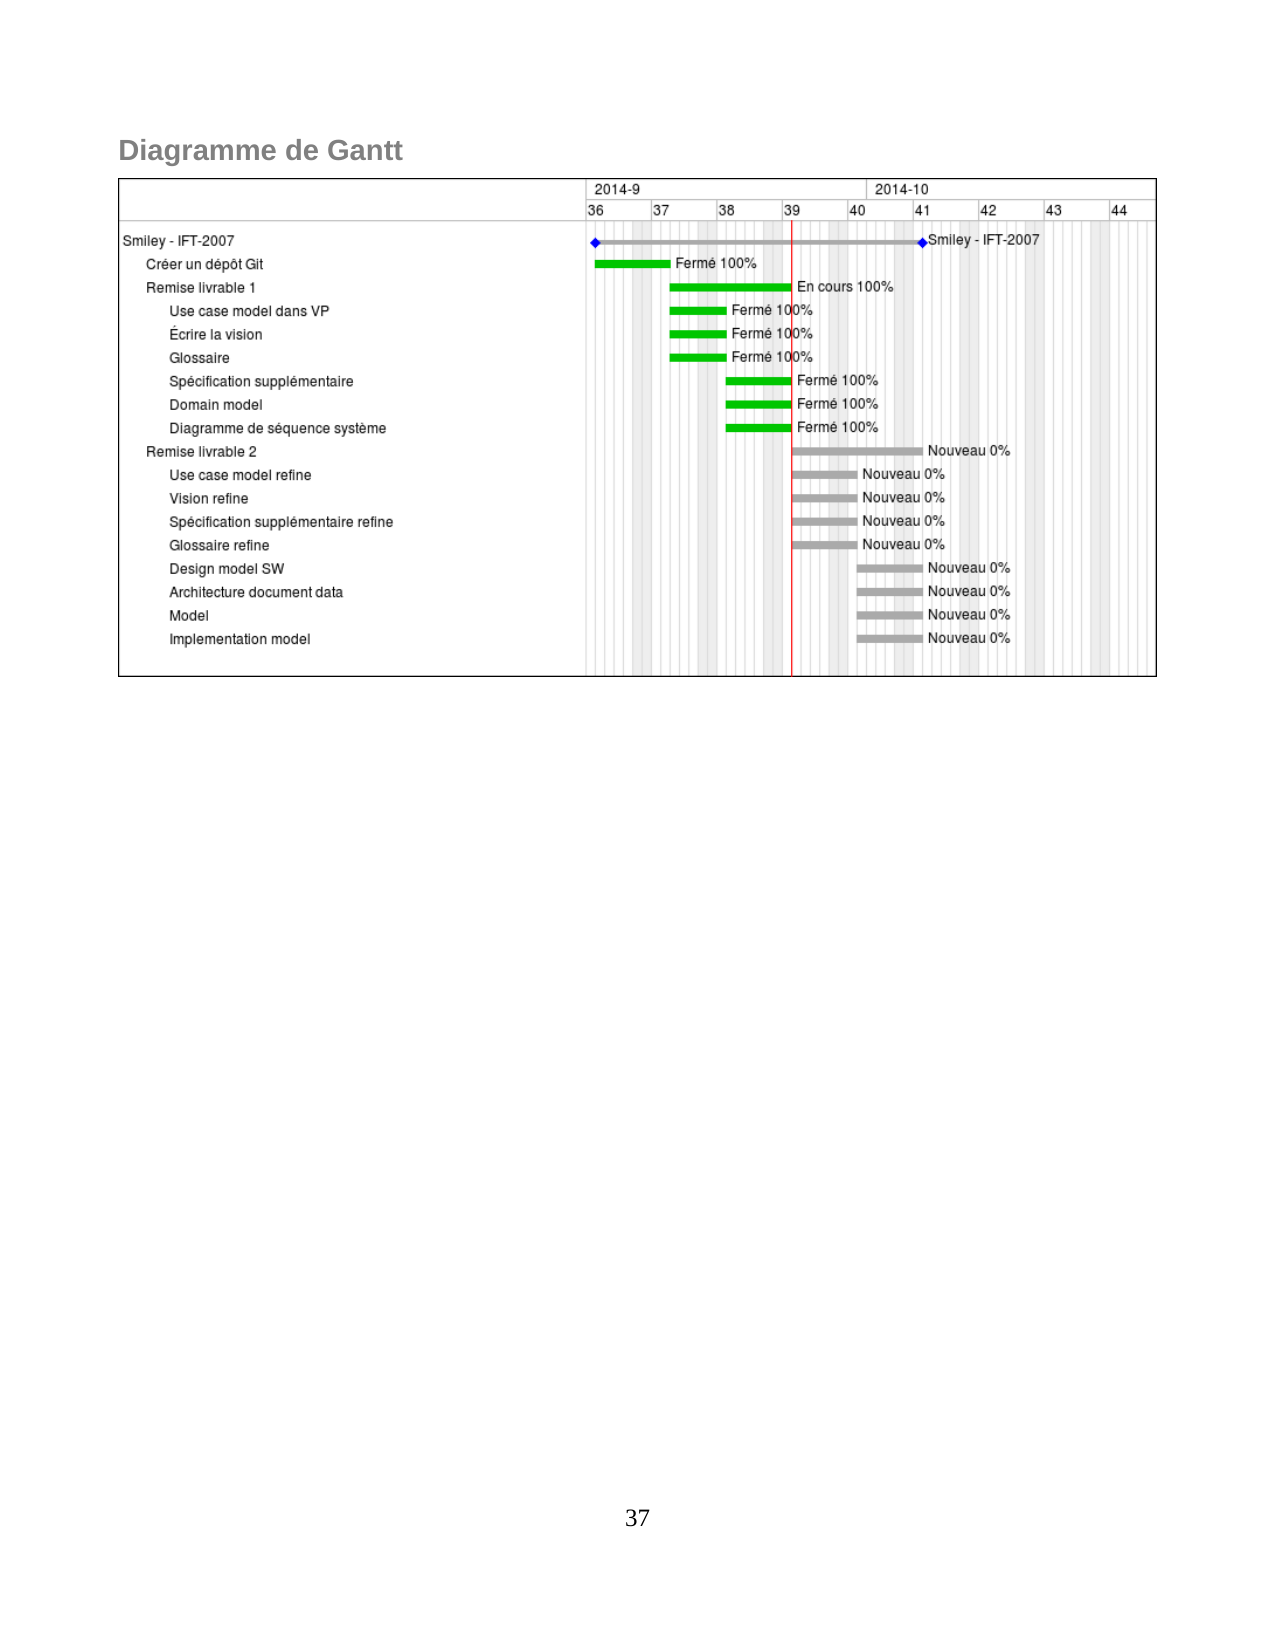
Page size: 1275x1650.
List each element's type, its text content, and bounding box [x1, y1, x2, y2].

picture [118, 178, 1157, 677]
subtitle Diagramme de Gantt [118, 133, 1157, 166]
